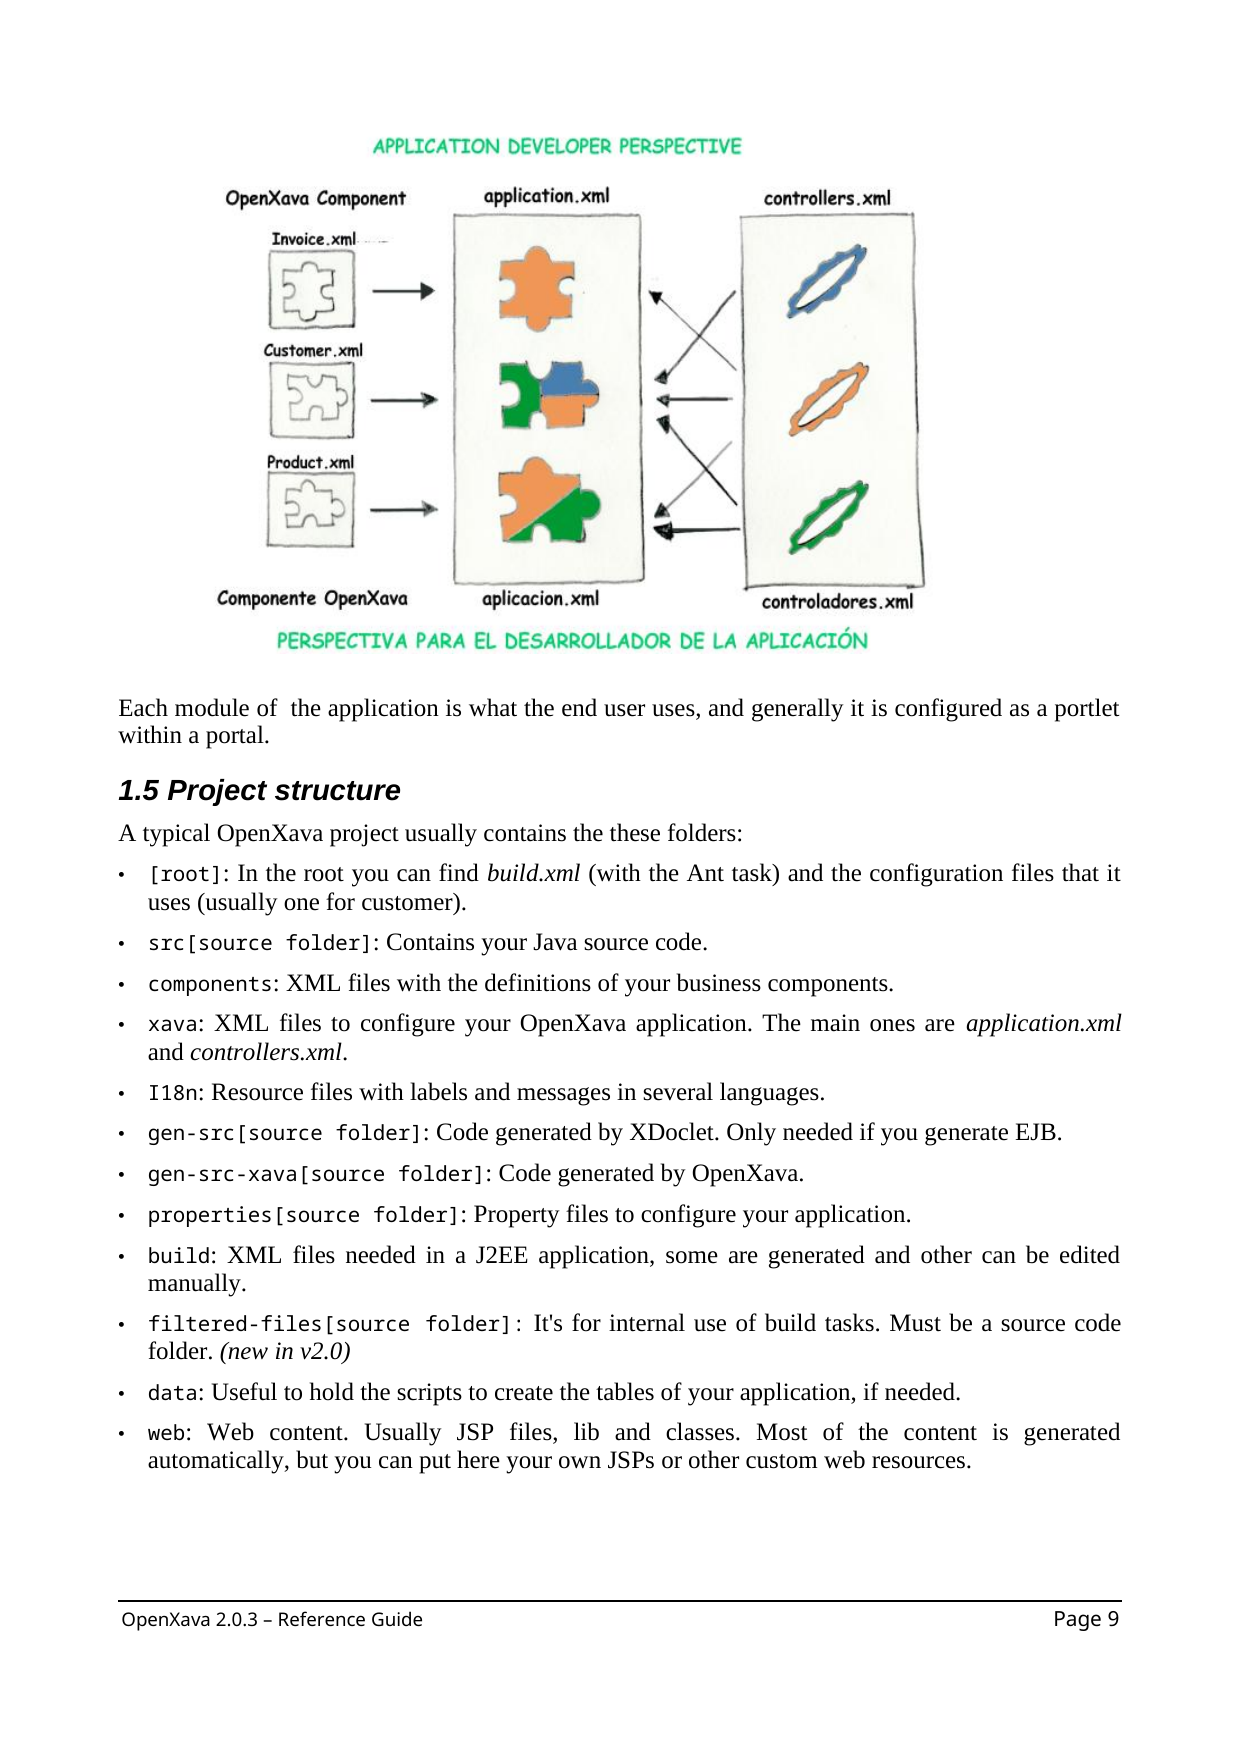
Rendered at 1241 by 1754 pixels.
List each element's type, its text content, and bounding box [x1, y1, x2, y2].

list properties[source folder]: Property files to configure your application. [118, 1200, 1122, 1228]
list data: Useful to hold the scripts to create the tables of your application, if needed. [118, 1378, 1122, 1406]
list [root]: In the root you can find build.xml (with the Ant task) and the configuration files that it uses (usually one for customer). [118, 859, 1122, 915]
text Each module of the application is what the end user uses, and generally it is configured as a portlet within a portal. [118, 694, 1122, 749]
list gen-src-xava[source folder]: Code generated by OpenXava. [118, 1159, 1122, 1187]
list build: XML files needed in a J2EE application, some are generated and other can be edited manually. [118, 1241, 1122, 1297]
subtitle Project structure [118, 774, 1122, 807]
list xava: XML files to configure your OpenXava application. The main ones are application.xml and controllers.xml. [118, 1009, 1122, 1065]
list components: XML files with the definitions of your business components. [118, 969, 1122, 997]
list web: Web content. Usually JSP files, lib and classes. Most of the content is generated automatically, but you can put here your own JSPs or other custom web resources. [118, 1418, 1122, 1474]
list I18n: Resource files with labels and messages in several languages. [118, 1078, 1122, 1106]
text A typical OpenXava project usually contains the these folders: [118, 819, 1122, 847]
list gen-src[source folder]: Code generated by XDoclet. Only needed if you generate EJB. [118, 1118, 1122, 1147]
list filtered-files[source folder]: It's for internal use of build tasks. Must be a source code folder. (new in v2.0) [118, 1309, 1122, 1365]
picture [205, 118, 991, 654]
list src[source folder]: Contains your Java source code. [118, 928, 1122, 956]
